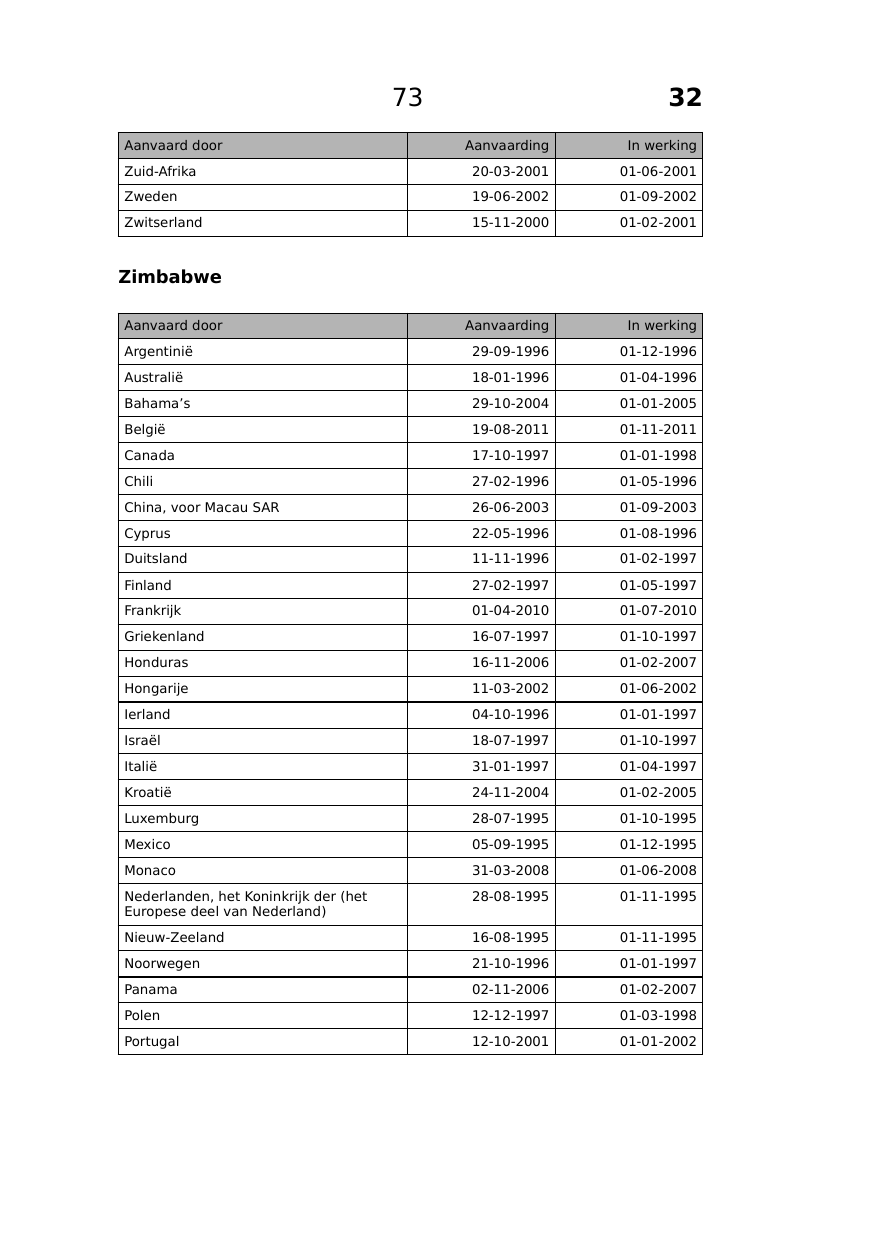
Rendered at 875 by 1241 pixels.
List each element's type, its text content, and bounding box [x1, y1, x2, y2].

table_cell 01-10-1997 [556, 625, 702, 649]
table_cell 15-11-2000 [408, 211, 555, 236]
table_cell 01-02-1997 [556, 547, 702, 572]
table_header Aanvaarding [408, 133, 555, 158]
table_cell 01-11-1995 [556, 884, 702, 924]
table_cell Cyprus [119, 521, 407, 546]
table_cell Zwitserland [119, 211, 407, 236]
table_cell Polen [119, 1003, 407, 1028]
table_cell Mexico [119, 832, 407, 857]
table_cell 01-05-1997 [556, 573, 702, 598]
table_cell Canada [119, 443, 407, 468]
table_cell Duitsland [119, 547, 407, 572]
table_cell 12-10-2001 [408, 1029, 555, 1054]
table_cell 01-01-2005 [556, 391, 702, 416]
table_cell 01-06-2001 [556, 159, 702, 184]
table_cell 01-01-1997 [556, 703, 702, 727]
table_cell Nieuw-Zeeland [119, 926, 407, 950]
table_cell Italië [119, 754, 407, 779]
table_cell 01-02-2005 [556, 780, 702, 805]
table_cell Argentinië [119, 339, 407, 364]
table_cell 29-10-2004 [408, 391, 555, 416]
table_cell Israël [119, 729, 407, 753]
table_cell 17-10-1997 [408, 443, 555, 468]
table_cell China, voor Macau SAR [119, 495, 407, 520]
table_cell 01-12-1995 [556, 832, 702, 857]
table_cell Monaco [119, 858, 407, 883]
table_cell 01-02-2007 [556, 651, 702, 676]
table_header Aanvaard door [119, 133, 407, 158]
table_cell Australië [119, 365, 407, 390]
table_cell Zuid-Afrika [119, 159, 407, 184]
table_cell 12-12-1997 [408, 1003, 555, 1028]
table_header In werking [556, 314, 702, 338]
table_cell 28-08-1995 [408, 884, 555, 924]
table_cell 16-07-1997 [408, 625, 555, 649]
table_cell Honduras [119, 651, 407, 676]
table_cell Bahama’s [119, 391, 407, 416]
table_cell Griekenland [119, 625, 407, 649]
table_cell 01-11-1995 [556, 926, 702, 950]
table_cell 01-02-2007 [556, 978, 702, 1002]
table_cell 01-04-2010 [408, 599, 555, 624]
table_cell 01-09-2003 [556, 495, 702, 520]
table_cell Nederlanden, het Koninkrijk der (het Europese deel van Nederland) [119, 884, 407, 924]
table_cell 11-03-2002 [408, 677, 555, 701]
table_cell 31-03-2008 [408, 858, 555, 883]
table_cell Chili [119, 469, 407, 494]
table_cell 16-08-1995 [408, 926, 555, 950]
table_cell 01-01-1997 [556, 951, 702, 976]
table_header Aanvaarding [408, 314, 555, 338]
table_cell 01-04-1996 [556, 365, 702, 390]
table_cell 19-06-2002 [408, 185, 555, 210]
table_cell Luxemburg [119, 806, 407, 831]
table_cell 01-10-1995 [556, 806, 702, 831]
table_cell 24-11-2004 [408, 780, 555, 805]
table_cell Frankrijk [119, 599, 407, 624]
table_cell Panama [119, 978, 407, 1002]
table_cell 01-01-1998 [556, 443, 702, 468]
table_cell Ierland [119, 703, 407, 727]
table_cell 01-05-1996 [556, 469, 702, 494]
table_cell 01-10-1997 [556, 729, 702, 753]
table_cell 27-02-1997 [408, 573, 555, 598]
table_cell 29-09-1996 [408, 339, 555, 364]
table_cell 01-02-2001 [556, 211, 702, 236]
table_cell 18-07-1997 [408, 729, 555, 753]
table_cell 01-03-1998 [556, 1003, 702, 1028]
subtitle Zimbabwe [118, 267, 703, 287]
table_header In werking [556, 133, 702, 158]
table_cell 01-09-2002 [556, 185, 702, 210]
table_header Aanvaard door [119, 314, 407, 338]
table_cell 31-01-1997 [408, 754, 555, 779]
table_cell Kroatië [119, 780, 407, 805]
table_cell 01-04-1997 [556, 754, 702, 779]
table_cell Portugal [119, 1029, 407, 1054]
table_cell 20-03-2001 [408, 159, 555, 184]
table_cell België [119, 417, 407, 442]
table_cell 22-05-1996 [408, 521, 555, 546]
table_cell 18-01-1996 [408, 365, 555, 390]
table_cell Finland [119, 573, 407, 598]
table_cell 27-02-1996 [408, 469, 555, 494]
table_cell 05-09-1995 [408, 832, 555, 857]
table_cell 21-10-1996 [408, 951, 555, 976]
table_cell Noorwegen [119, 951, 407, 976]
table_cell 02-11-2006 [408, 978, 555, 1002]
table_cell 01-08-1996 [556, 521, 702, 546]
table_cell 28-07-1995 [408, 806, 555, 831]
table_cell 19-08-2011 [408, 417, 555, 442]
table_cell 01-07-2010 [556, 599, 702, 624]
table_cell 16-11-2006 [408, 651, 555, 676]
table_cell Zweden [119, 185, 407, 210]
table_cell Hongarije [119, 677, 407, 701]
table_cell 01-06-2002 [556, 677, 702, 701]
table_cell 01-12-1996 [556, 339, 702, 364]
table_cell 04-10-1996 [408, 703, 555, 727]
table_cell 01-11-2011 [556, 417, 702, 442]
table_cell 01-06-2008 [556, 858, 702, 883]
table_cell 01-01-2002 [556, 1029, 702, 1054]
table_cell 11-11-1996 [408, 547, 555, 572]
table_cell 26-06-2003 [408, 495, 555, 520]
